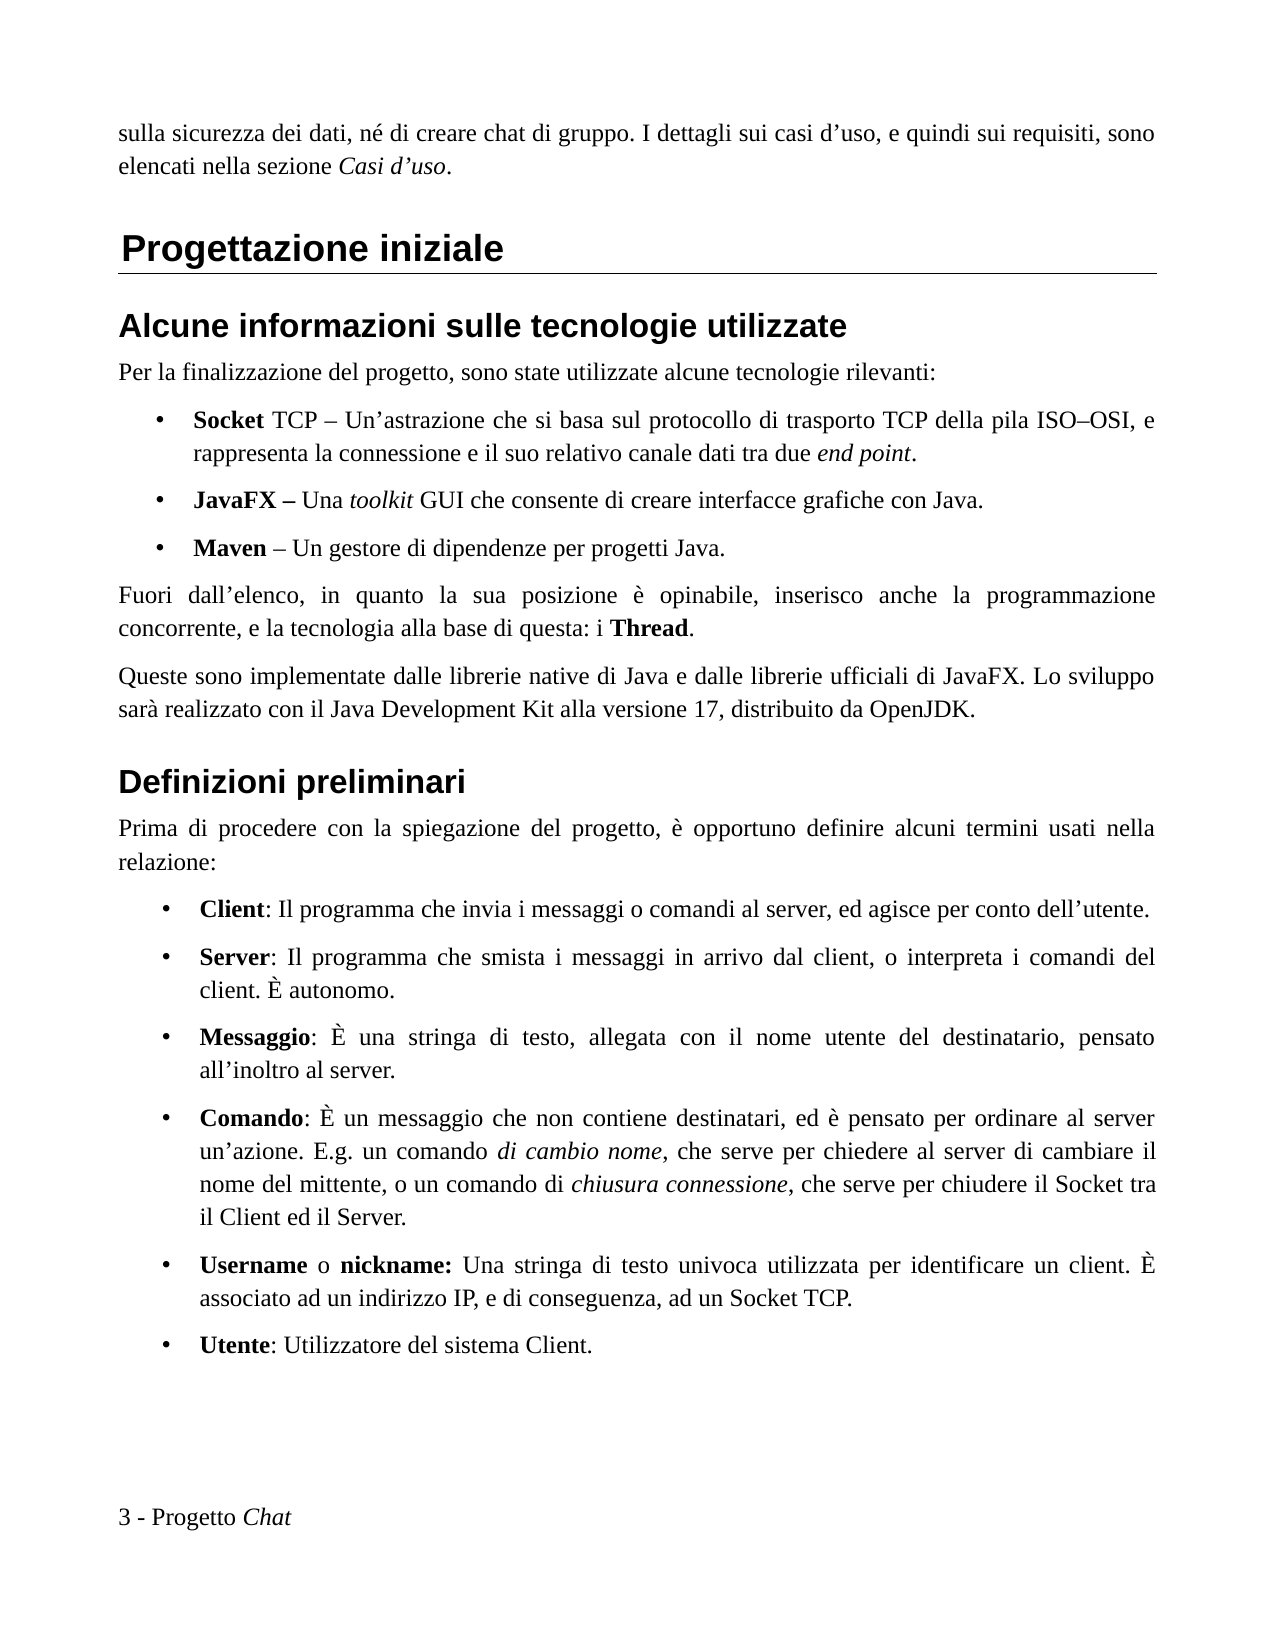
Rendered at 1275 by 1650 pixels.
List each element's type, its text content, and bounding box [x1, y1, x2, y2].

list Socket TCP – Un’astrazione che si basa sul protocollo di trasporto TCP della pila ISO–OSI, e rappresenta la connessione e il suo relativo canale dati tra due end point. [156, 405, 1157, 466]
list Messaggio: È una stringa di testo, allegata con il nome utente del destinatario, pensato all’inoltro al server. [162, 1022, 1157, 1084]
list Server: Il programma che smista i messaggi in arrivo dal client, o interpreta i comandi del client. È autonomo. [162, 942, 1157, 1003]
text Queste sono implementate dalle librerie native di Java e dalle librerie ufficiali di JavaFX. Lo sviluppo sarà realizzato con il Java Development Kit alla versione 17, distribuito da OpenJDK. [118, 661, 1157, 723]
subtitle Progettazione iniziale [118, 224, 1157, 273]
text sulla sicurezza dei dati, né di creare chat di gruppo. I dettagli sui casi d’uso, e quindi sui requisiti, sono elencati nella sezione Casi d’uso. [118, 118, 1157, 180]
list Utente: Utilizzatore del sistema Client. [162, 1330, 1157, 1359]
list Client: Il programma che invia i messaggi o comandi al server, ed agisce per conto dell’utente. [162, 894, 1157, 923]
list Maven – Un gestore di dipendenze per progetti Java. [156, 533, 1157, 562]
text Per la finalizzazione del progetto, sono state utilizzate alcune tecnologie rilevanti: [118, 357, 1157, 386]
list Comando: È un messaggio che non contiene destinatari, ed è pensato per ordinare al server un’azione. E.g. un comando di cambio nome, che serve per chiedere al server di cambiare il nome del mittente, o un comando di chiusura connessione, che serve per chiudere il Socket tra il Client ed il Server. [162, 1103, 1157, 1231]
subtitle Definizioni preliminari [118, 763, 1157, 801]
subtitle Alcune informazioni sulle tecnologie utilizzate [118, 306, 1157, 344]
list JavaFX – Una toolkit GUI che consente di creare interfacce grafiche con Java. [156, 485, 1157, 514]
text Prima di procedere con la spiegazione del progetto, è opportuno definire alcuni termini usati nella relazione: [118, 813, 1157, 875]
text Fuori dall’elenco, in quanto la sua posizione è opinabile, inserisco anche la programmazione concorrente, e la tecnologia alla base di questa: i Thread. [118, 581, 1157, 642]
list Username o nickname: Una stringa di testo univoca utilizzata per identificare un client. È associato ad un indirizzo IP, e di conseguenza, ad un Socket TCP. [162, 1250, 1157, 1311]
